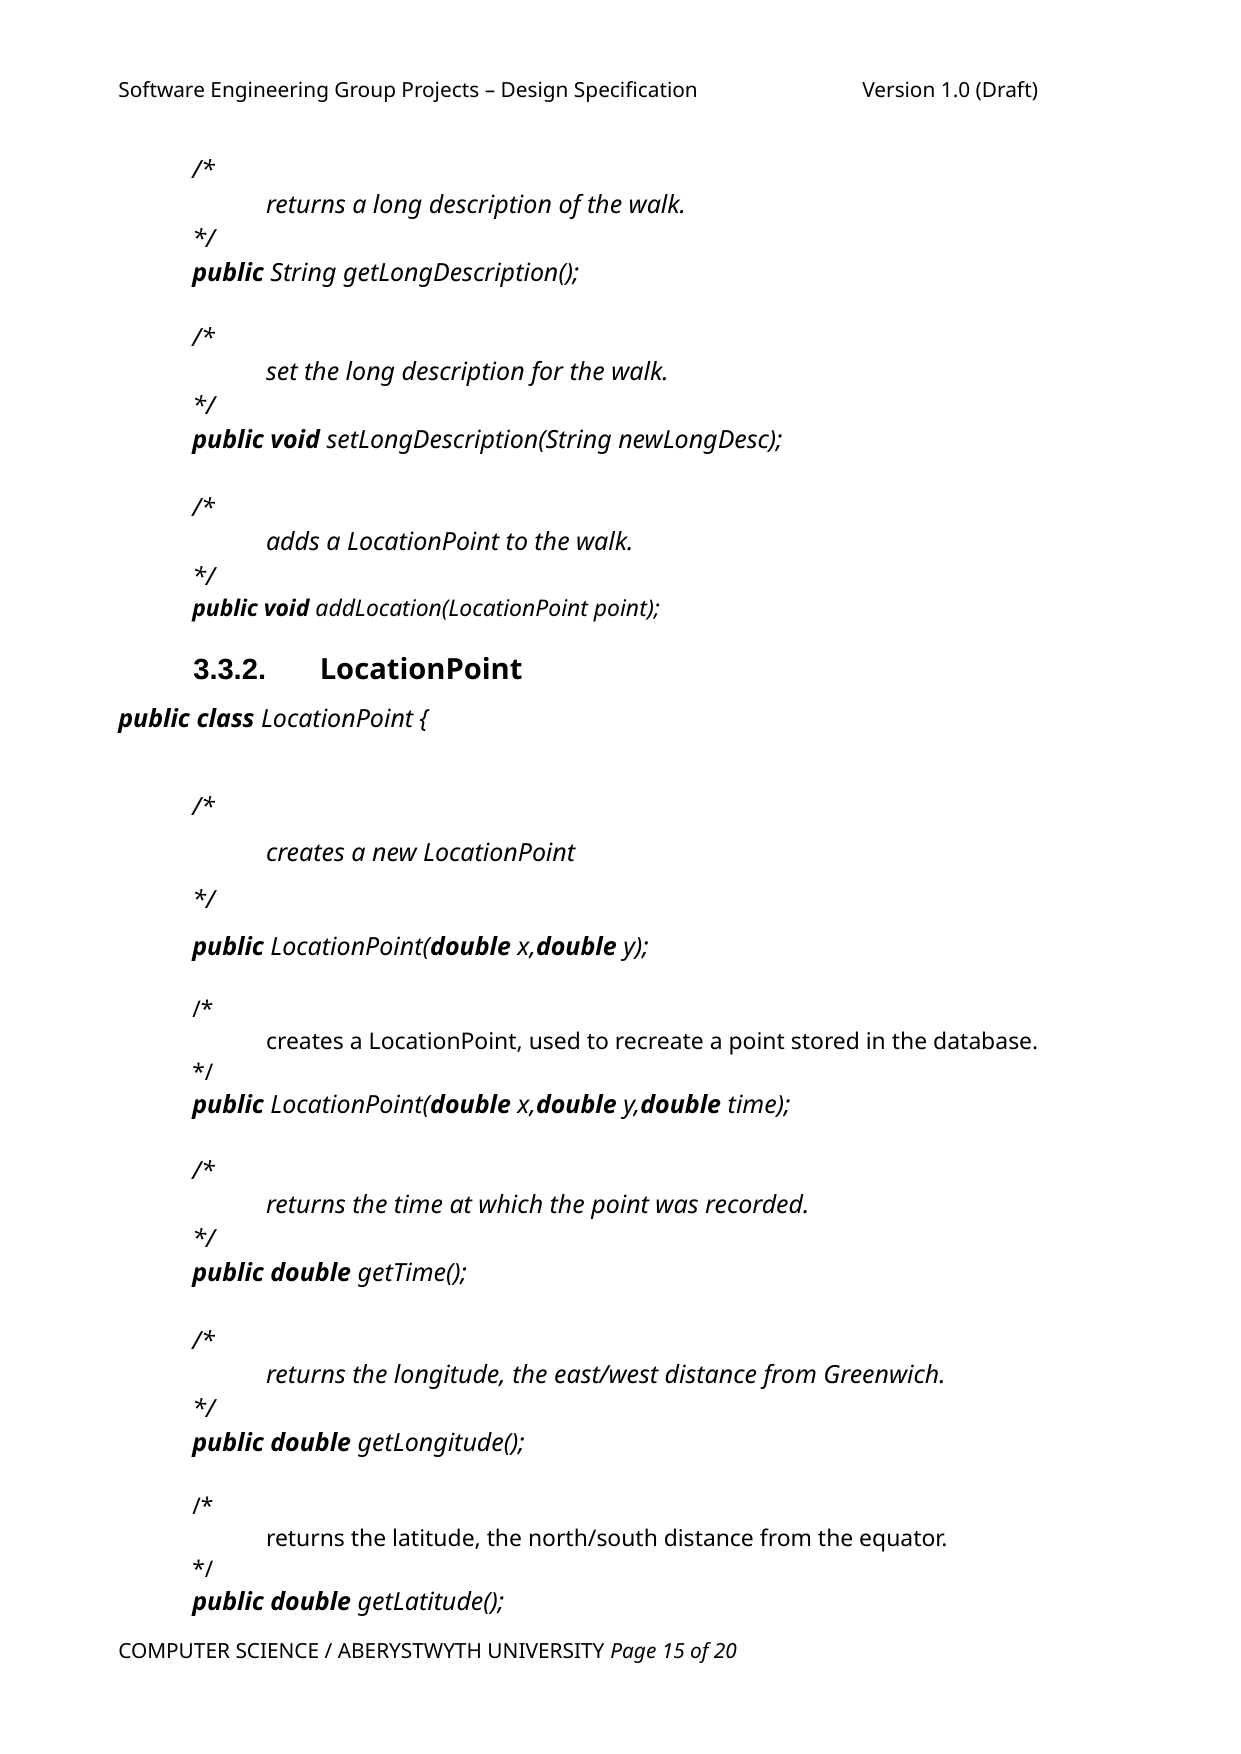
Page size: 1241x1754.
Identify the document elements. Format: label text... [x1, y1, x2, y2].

text /* [118, 490, 1122, 524]
text returns the longitude, the east/west distance from Greenwich. [118, 1357, 1122, 1391]
text public void setLongDescription(String newLongDesc); [118, 422, 1122, 456]
text */ [118, 1391, 1122, 1425]
text /* [118, 788, 1122, 822]
text /* [118, 320, 1122, 354]
text public double getTime(); [118, 1255, 1122, 1289]
text adds a LocationPoint to the walk. [118, 524, 1122, 558]
text /* [118, 1323, 1122, 1357]
text creates a LocationPoint, used to recreate a point stored in the database. [118, 1025, 1122, 1056]
text public double getLongitude(); [118, 1425, 1122, 1459]
text returns a long description of the walk. [118, 186, 1122, 220]
text public String getLongDescription(); [118, 254, 1122, 288]
text public double getLatitude(); [118, 1584, 1122, 1618]
text returns the time at which the point was recorded. [118, 1187, 1122, 1221]
text */ [118, 1553, 1122, 1584]
text */ [118, 1221, 1122, 1255]
text /* [118, 993, 1122, 1025]
text /* [118, 152, 1122, 186]
text /* [118, 1490, 1122, 1522]
text */ [118, 220, 1122, 254]
text */ [118, 558, 1122, 592]
text */ [118, 388, 1122, 422]
text public class LocationPoint { [118, 701, 1122, 735]
text */ [118, 882, 1122, 916]
text creates a new LocationPoint [118, 835, 1122, 869]
text set the long description for the walk. [118, 354, 1122, 388]
text returns the latitude, the north/south distance from the equator. [118, 1522, 1122, 1553]
text public void addLocation(LocationPoint point); [118, 592, 1122, 623]
text public LocationPoint(double x,double y); [118, 928, 1122, 962]
text /* [118, 1152, 1122, 1187]
text */ [118, 1056, 1122, 1087]
subtitle LocationPoint [193, 648, 1122, 688]
text public LocationPoint(double x,double y,double time); [118, 1087, 1122, 1121]
